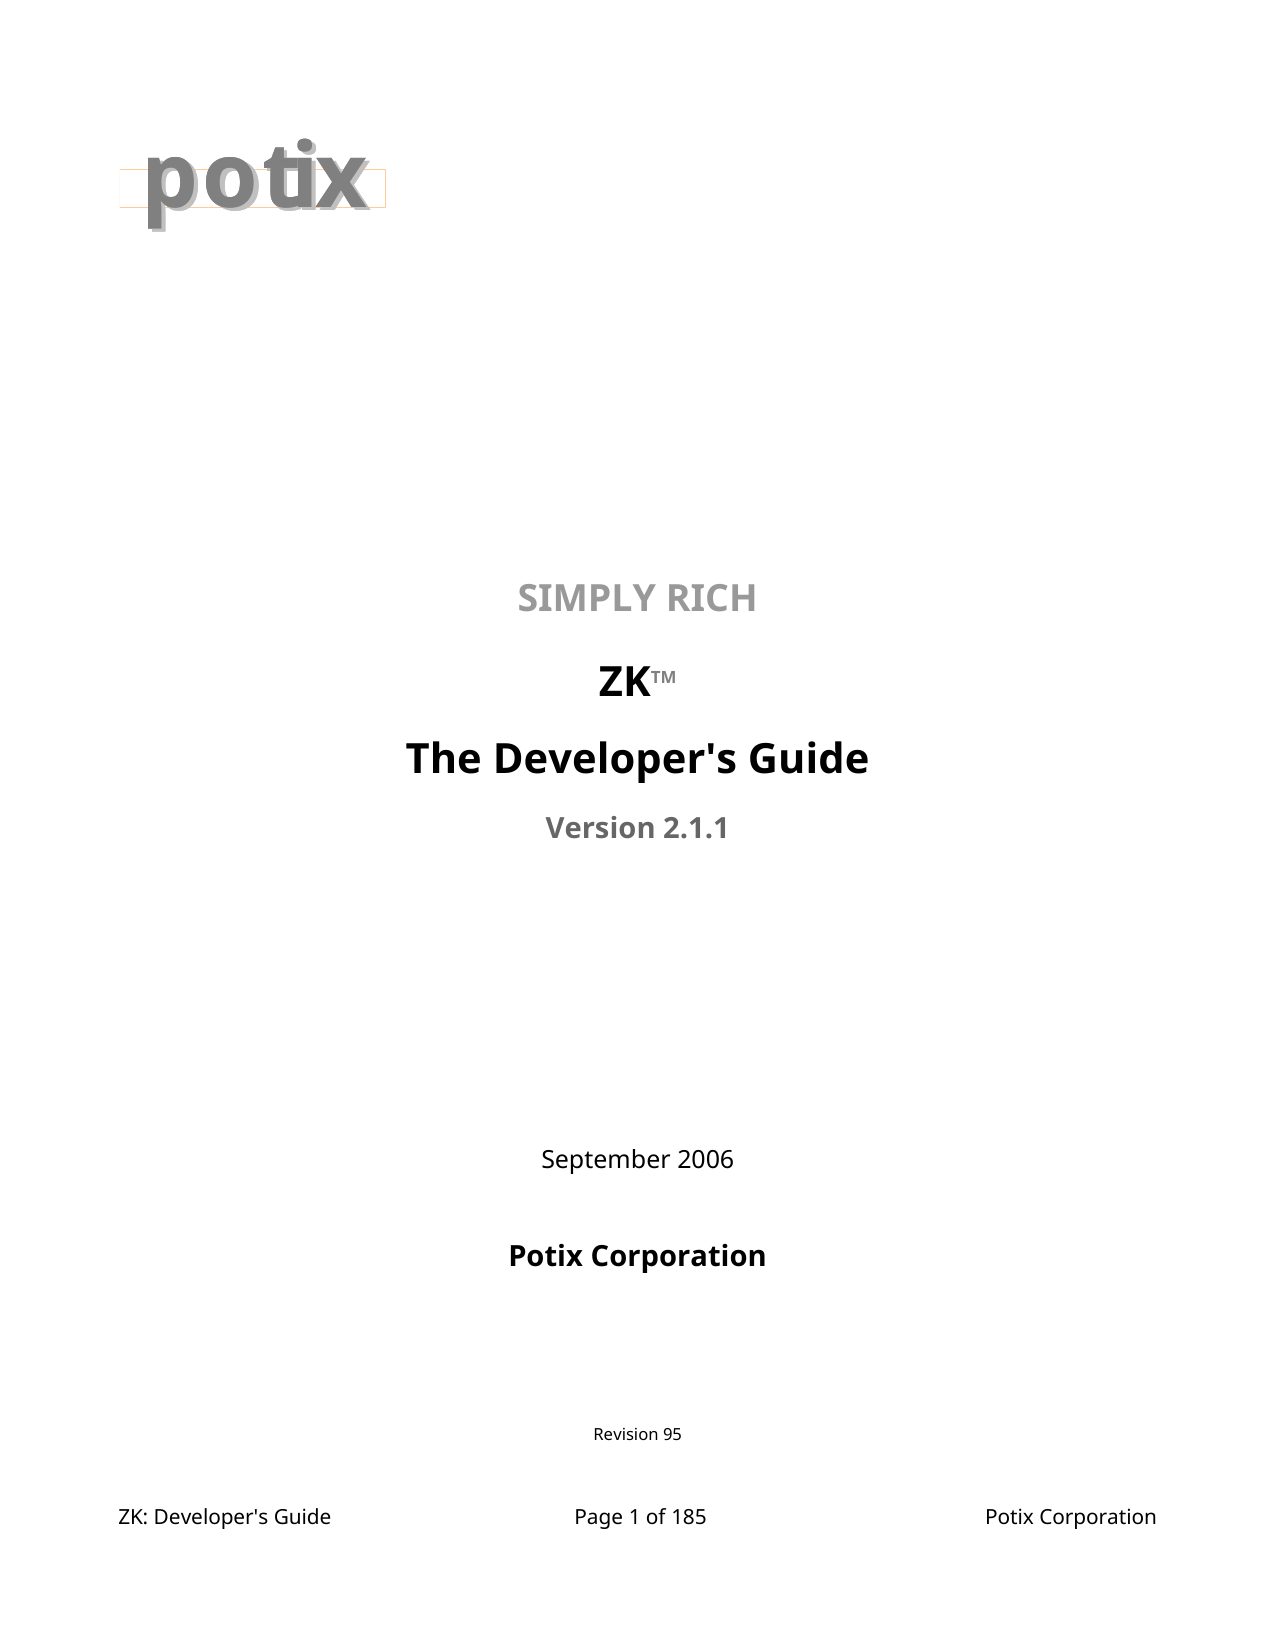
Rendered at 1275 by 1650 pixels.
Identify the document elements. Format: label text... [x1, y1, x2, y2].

text ZKTM [118, 652, 1157, 708]
text Potix Corporation [118, 1235, 1157, 1275]
text September 2006 [118, 1142, 1157, 1176]
text SIMPLY RICH [118, 571, 1157, 622]
text Version 2.1.1 [118, 807, 1157, 847]
text Revision 95 [118, 1422, 1157, 1445]
text The Developer's Guide [118, 729, 1157, 786]
